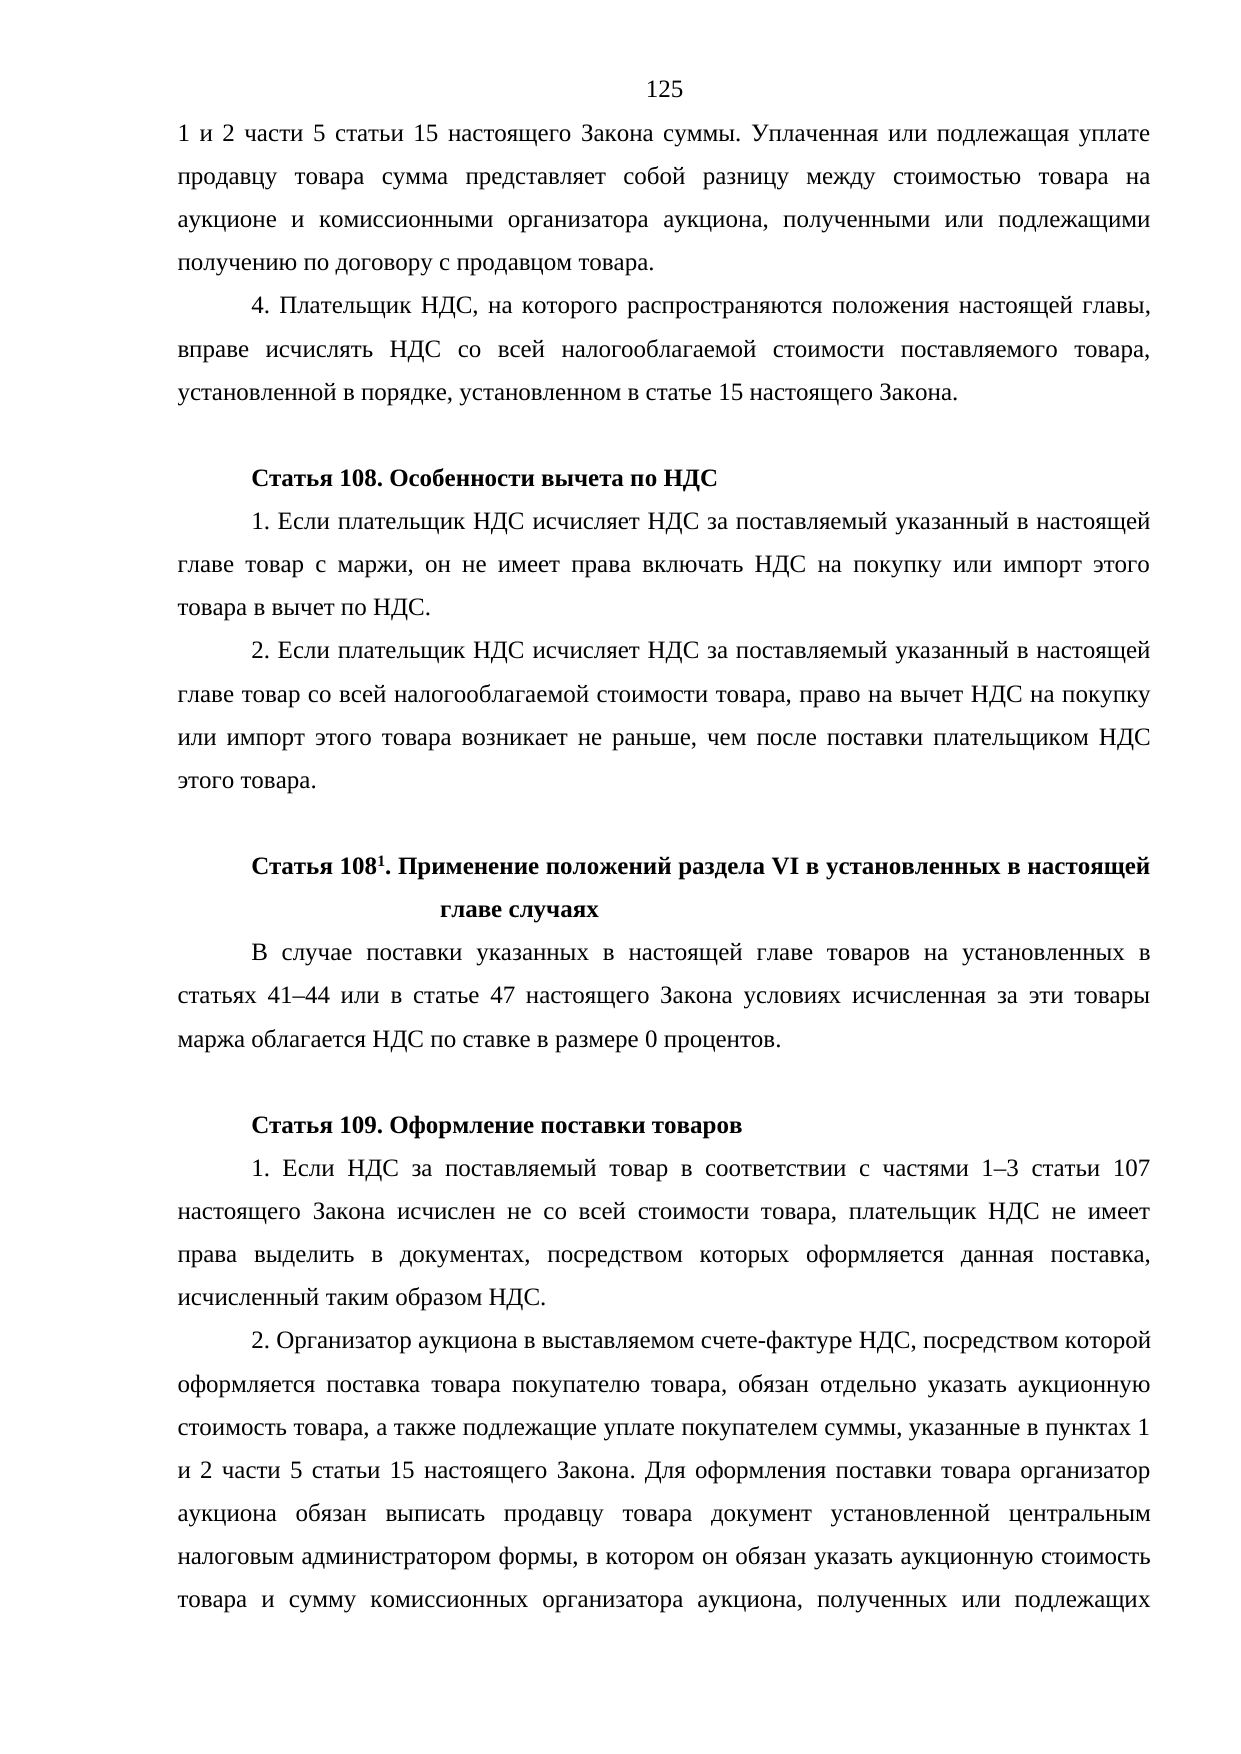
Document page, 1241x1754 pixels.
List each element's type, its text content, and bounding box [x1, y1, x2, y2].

text 2. Если плательщик НДС исчисляет НДС за поставляемый указанный в настоящей главе товар со всей налогооблагаемой стоимости товара, право на вычет НДС на покупку или импорт этого товара возникает не раньше, чем после поставки плательщиком НДС этого товара. [177, 636, 1152, 794]
text 1. Если НДС за поставляемый товар в соответствии с частями 1–3 статьи 107 настоящего Закона исчислен не со всей стоимости товара, плательщик НДС не имеет права выделить в документах, посредством которых оформляется данная поставка, исчисленный таким образом НДС. [177, 1153, 1152, 1311]
text 2. Организатор аукциона в выставляемом счете-фактуре НДС, посредством которой оформляется поставка товара покупателю товара, обязан отдельно указать аукционную стоимость товара, а также подлежащие уплате покупателем суммы, указанные в пунктах 1 и 2 части 5 статьи 15 настоящего Закона. Для оформления поставки товара организатор аукциона обязан выписать продавцу товара документ установленной центральным налоговым администратором формы, в котором он обязан указать аукционную стоимость товара и сумму комиссионных организатора аукциона, полученных или подлежащих [177, 1326, 1152, 1613]
text 4. Плательщик НДС, на которого распространяются положения настоящей главы, вправе исчислять НДС со всей налогооблагаемой стоимости поставляемого товара, установленной в порядке, установленном в статье 15 настоящего Закона. [177, 291, 1152, 406]
text 1 и 2 части 5 статьи 15 настоящего Закона суммы. Уплаченная или подлежащая уплате продавцу товара сумма представляет собой разницу между стоимостью товара на аукционе и комиссионными организатора аукциона, полученными или подлежащими получению по договору с продавцом товара. [177, 118, 1152, 276]
text Статья 109. Оформление поставки товаров [177, 1110, 1152, 1139]
text Статья 108. Особенности вычета по НДС [177, 463, 1152, 492]
text 1. Если плательщик НДС исчисляет НДС за поставляемый указанный в настоящей главе товар с маржи, он не имеет права включать НДС на покупку или импорт этого товара в вычет по НДС. [177, 506, 1152, 621]
text Статья 1081. Применение положений раздела VI в установленных в настоящей главе случаях [251, 851, 1152, 923]
text В случае поставки указанных в настоящей главе товаров на установленных в статьях 41–44 или в статье 47 настоящего Закона условиях исчисленная за эти товары маржа облагается НДС по ставке в размере 0 процентов. [177, 937, 1152, 1052]
